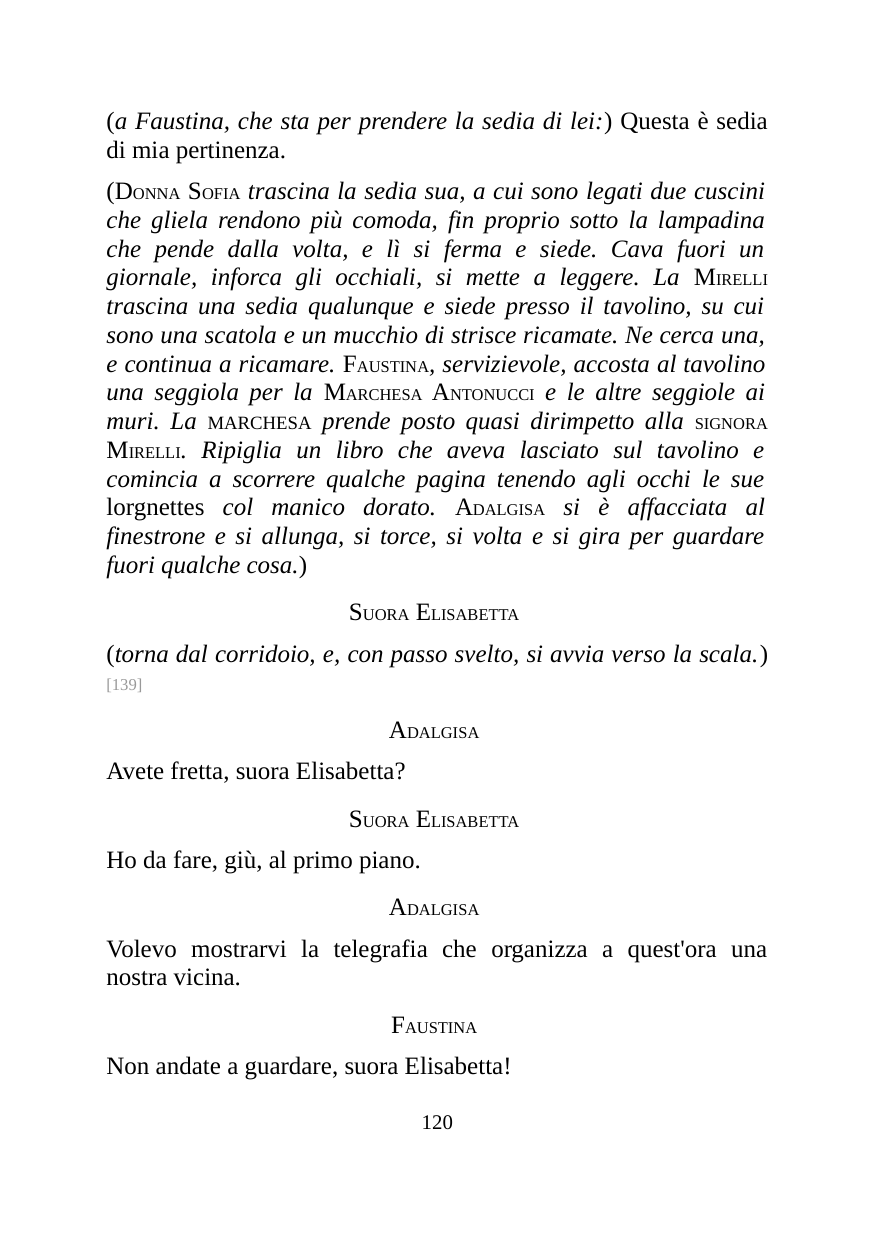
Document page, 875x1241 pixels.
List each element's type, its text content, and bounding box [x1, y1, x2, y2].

text Volevo mostrarvi la telegrafia che organizza a quest'ora una nostra vicina. [106, 934, 768, 991]
text Adalgisa [106, 715, 768, 744]
text Adalgisa [106, 892, 768, 921]
text Non andate a guardare, suora Elisabetta! [106, 1051, 768, 1080]
text Suora Elisabetta [106, 804, 768, 832]
text Ho da fare, giù, al primo piano. [106, 845, 768, 874]
text Suora Elisabetta [106, 597, 768, 626]
text (torna dal corridoio, e, con passo svelto, si avvia verso la scala.) [139] [106, 639, 768, 696]
text (a Faustina, che sta per prendere la sedia di lei:) Questa è sedia di mia pertinenza. [106, 106, 768, 164]
text Avete fretta, suora Elisabetta? [106, 756, 768, 785]
text Faustina [106, 1010, 768, 1039]
text (Donna Sofia trascina la sedia sua, a cui sono legati due cuscini che gliela rendono più comoda, fin proprio sotto la lampadina che pende dalla volta, e lì si ferma e siede. Cava fuori un giornale, inforca gli occhiali, si mette a leggere. La Mirelli trascina una sedia qualunque e siede presso il tavolino, su cui sono una scatola e un mucchio di strisce ricamate. Ne cerca una, e continua a ricamare. Faustina, servizievole, accosta al tavolino una seggiola per la Marchesa Antonucci e le altre seggiole ai muri. La MARCHESA prende posto quasi dirimpetto alla signora Mirelli. Ripiglia un libro che aveva lasciato sul tavolino e comincia a scorrere qualche pagina tenendo agli occhi le sue lorgnettes col manico dorato. Adalgisa si è affacciata al finestrone e si allunga, si torce, si volta e si gira per guardare fuori qualche cosa.) [106, 176, 768, 579]
